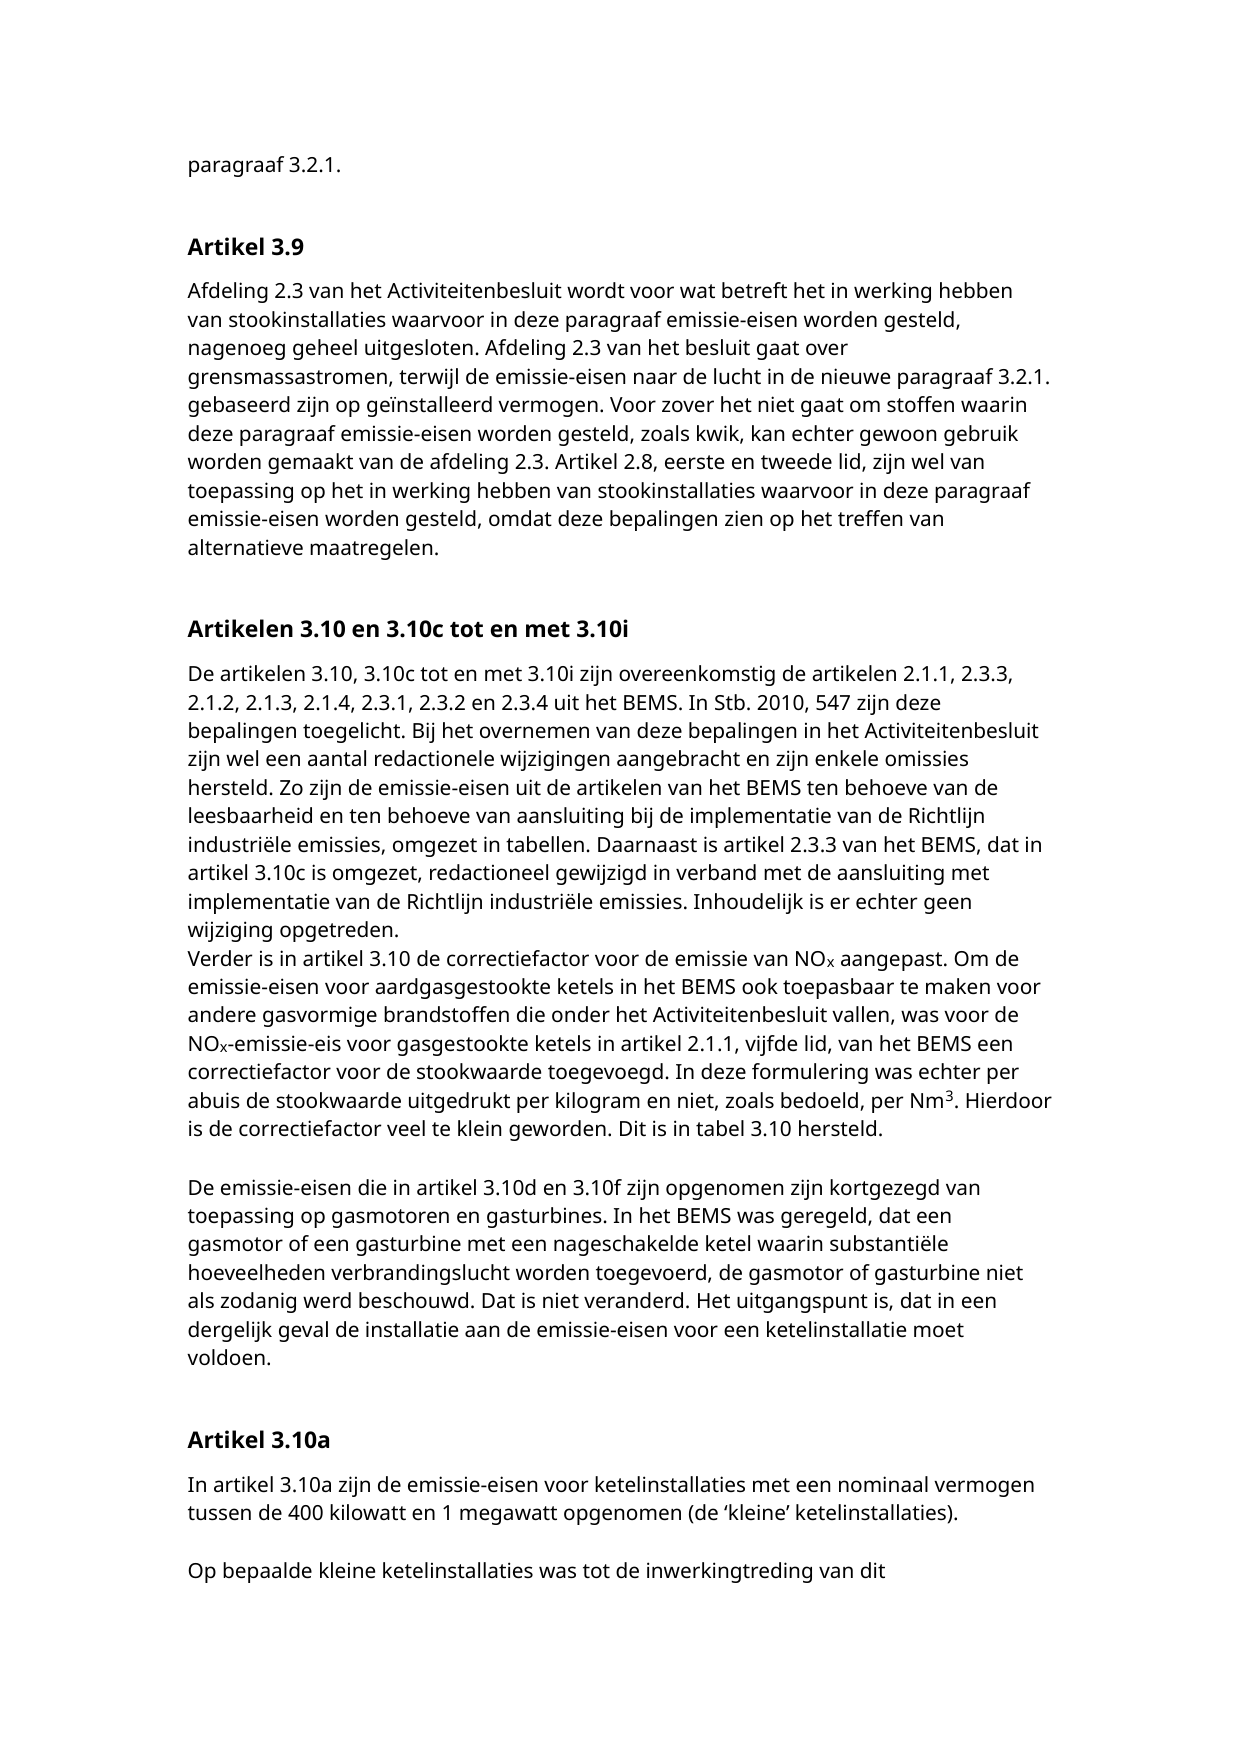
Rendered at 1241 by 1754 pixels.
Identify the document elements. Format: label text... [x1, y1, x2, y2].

text paragraaf 3.2.1. [187, 150, 1053, 178]
subtitle Artikel 3.10a [187, 1424, 1053, 1455]
subtitle Artikel 3.9 [187, 230, 1053, 262]
text In artikel 3.10a zijn de emissie-eisen voor ketelinstallaties met een nominaal vermogen tussen de 400 kilowatt en 1 megawatt opgenomen (de ‘kleine’ ketelinstallaties). [187, 1470, 1053, 1527]
text Verder is in artikel 3.10 de correctiefactor voor de emissie van NOx aangepast. Om de emissie-eisen voor aardgasgestookte ketels in het BEMS ook toepasbaar te maken voor andere gasvormige brandstoffen die onder het Activiteitenbesluit vallen, was voor de NOx-emissie-eis voor gasgestookte ketels in artikel 2.1.1, vijfde lid, van het BEMS een correctiefactor voor de stookwaarde toegevoegd. In deze formulering was echter per abuis de stookwaarde uitgedrukt per kilogram en niet, zoals bedoeld, per Nm3. Hierdoor is de correctiefactor veel te klein geworden. Dit is in tabel 3.10 hersteld. [187, 944, 1053, 1143]
subtitle Artikelen 3.10 en 3.10c tot en met 3.10i [187, 613, 1053, 644]
text Op bepaalde kleine ketelinstallaties was tot de inwerkingtreding van dit [187, 1556, 1053, 1585]
text De artikelen 3.10, 3.10c tot en met 3.10i zijn overeenkomstig de artikelen 2.1.1, 2.3.3, 2.1.2, 2.1.3, 2.1.4, 2.3.1, 2.3.2 en 2.3.4 uit het BEMS. In Stb. 2010, 547 zijn deze bepalingen toegelicht. Bij het overnemen van deze bepalingen in het Activiteitenbesluit zijn wel een aantal redactionele wijzigingen aangebracht en zijn enkele omissies hersteld. Zo zijn de emissie-eisen uit de artikelen van het BEMS ten behoeve van de leesbaarheid en ten behoeve van aansluiting bij de implementatie van de Richtlijn industriële emissies, omgezet in tabellen. Daarnaast is artikel 2.3.3 van het BEMS, dat in artikel 3.10c is omgezet, redactioneel gewijzigd in verband met de aansluiting met implementatie van de Richtlijn industriële emissies. Inhoudelijk is er echter geen wijziging opgetreden. [187, 659, 1053, 944]
text De emissie-eisen die in artikel 3.10d en 3.10f zijn opgenomen zijn kortgezegd van toepassing op gasmotoren en gasturbines. In het BEMS was geregeld, dat een gasmotor of een gasturbine met een nageschakelde ketel waarin substantiële hoeveelheden verbrandingslucht worden toegevoerd, de gasmotor of gasturbine niet als zodanig werd beschouwd. Dat is niet veranderd. Het uitgangspunt is, dat in een dergelijk geval de installatie aan de emissie-eisen voor een ketelinstallatie moet voldoen. [187, 1173, 1053, 1372]
text Afdeling 2.3 van het Activiteitenbesluit wordt voor wat betreft het in werking hebben van stookinstallaties waarvoor in deze paragraaf emissie-eisen worden gesteld, nagenoeg geheel uitgesloten. Afdeling 2.3 van het besluit gaat over grensmassastromen, terwijl de emissie-eisen naar de lucht in de nieuwe paragraaf 3.2.1. gebaseerd zijn op geïnstalleerd vermogen. Voor zover het niet gaat om stoffen waarin deze paragraaf emissie-eisen worden gesteld, zoals kwik, kan echter gewoon gebruik worden gemaakt van de afdeling 2.3. Artikel 2.8, eerste en tweede lid, zijn wel van toepassing op het in werking hebben van stookinstallaties waarvoor in deze paragraaf emissie-eisen worden gesteld, omdat deze bepalingen zien op het treffen van alternatieve maatregelen. [187, 277, 1053, 561]
